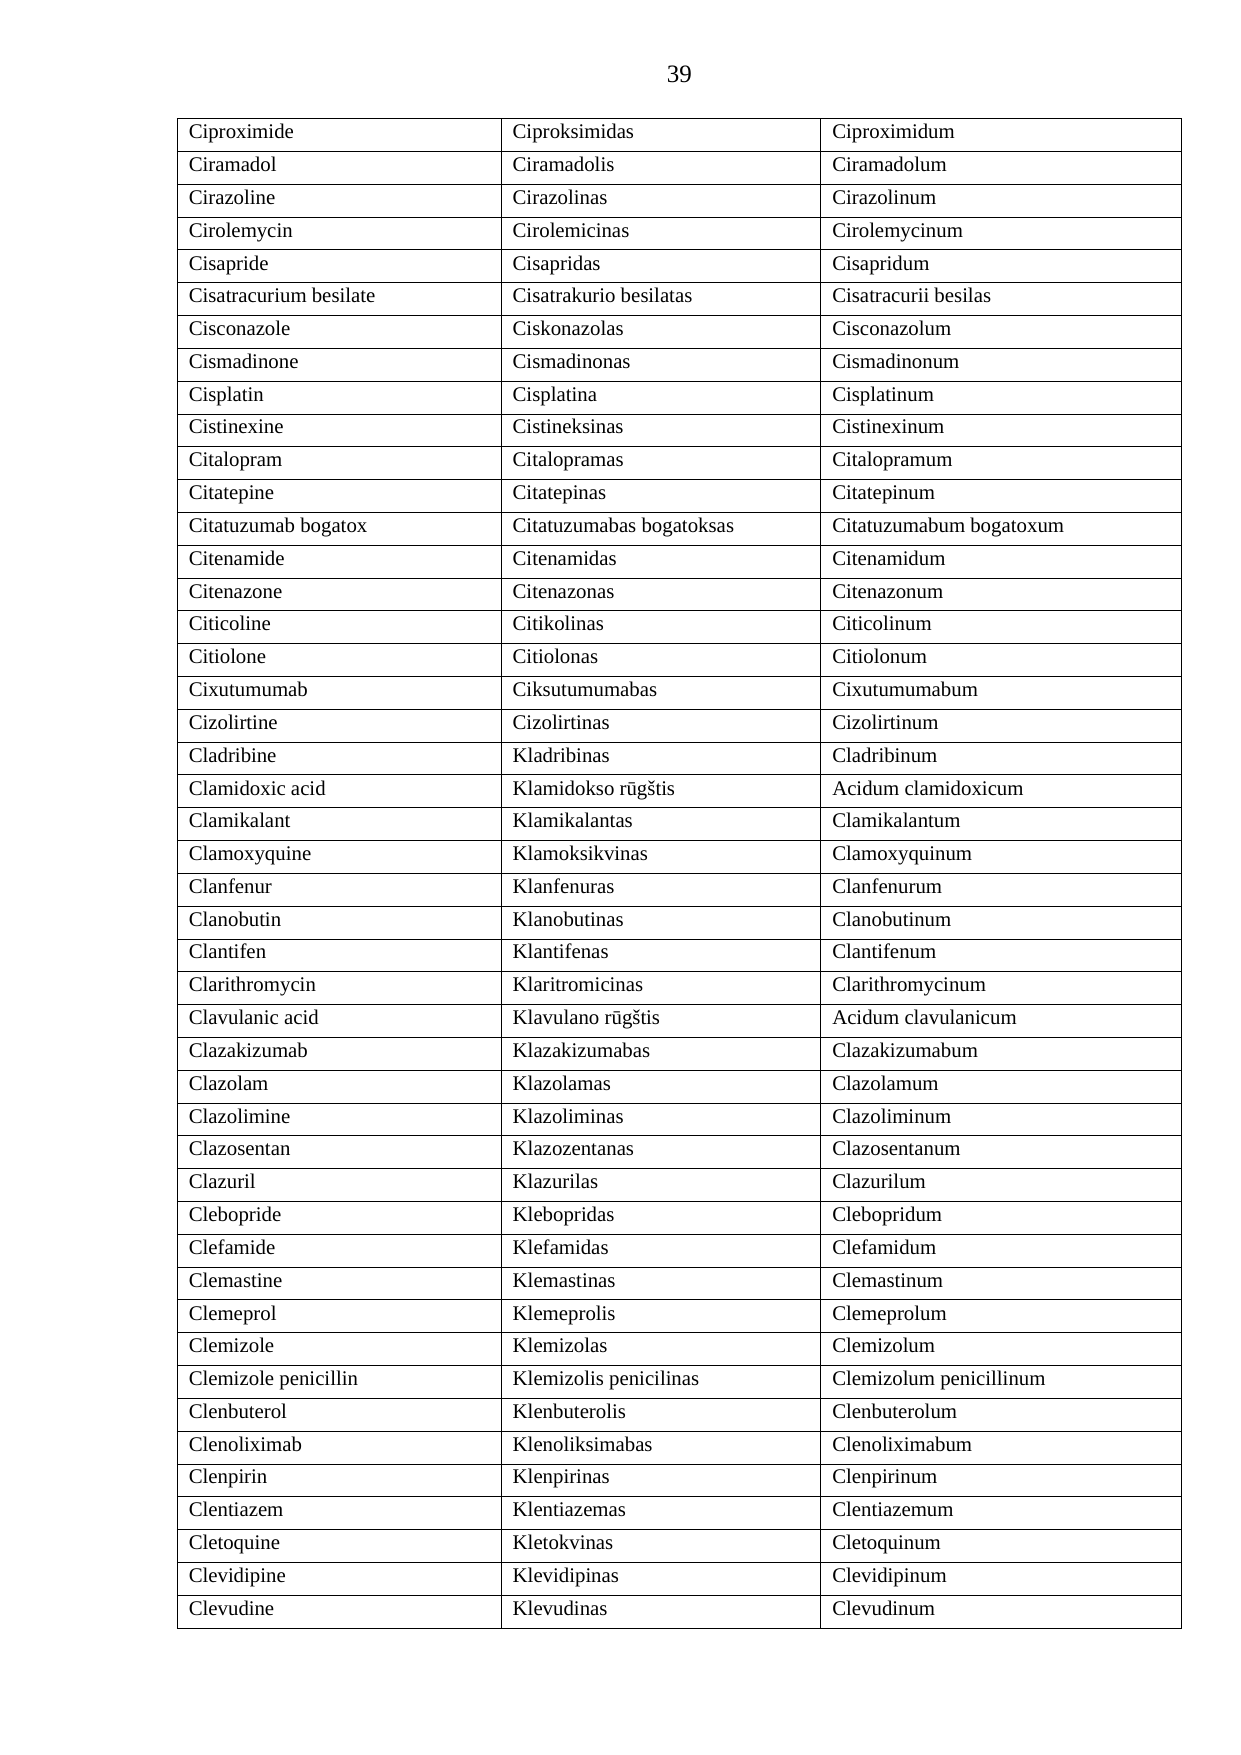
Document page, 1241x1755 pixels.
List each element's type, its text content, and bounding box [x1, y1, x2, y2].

table_cell Cizolirtinas [502, 710, 820, 742]
table_cell Klazolamas [502, 1071, 820, 1102]
table_cell Clanfenurum [821, 874, 1181, 906]
table_cell Ciramadol [178, 152, 501, 184]
table_cell Clazolimine [178, 1104, 501, 1135]
table_cell Cistineksinas [502, 415, 820, 446]
table_cell Klenbuterolis [502, 1399, 820, 1431]
table_cell Citiolone [178, 644, 501, 676]
table_cell Ciproximide [178, 119, 501, 151]
table_cell Cistinexine [178, 415, 501, 446]
table_cell Klamikalantas [502, 808, 820, 840]
table_cell Clarithromycinum [821, 972, 1181, 1004]
table_cell Clazoliminum [821, 1104, 1181, 1135]
table_cell Acidum clavulanicum [821, 1005, 1181, 1037]
table_cell Citenazone [178, 579, 501, 610]
table_cell Klantifenas [502, 940, 820, 971]
table_cell Clazolamum [821, 1071, 1181, 1102]
table_cell Clavulanic acid [178, 1005, 501, 1037]
table_cell Clevidipinum [821, 1563, 1181, 1595]
table_cell Citatuzumabas bogatoksas [502, 513, 820, 545]
table_cell Cirolemycin [178, 218, 501, 249]
table_cell Kladribinas [502, 743, 820, 774]
table_cell Cletoquinum [821, 1530, 1181, 1562]
table_cell Kletokvinas [502, 1530, 820, 1562]
table_cell Clamikalant [178, 808, 501, 840]
table_cell Cisconazole [178, 316, 501, 348]
table_cell Citiolonum [821, 644, 1181, 676]
table_cell Cizolirtine [178, 710, 501, 742]
table_cell Cismadinone [178, 349, 501, 381]
table_cell Clazuril [178, 1169, 501, 1201]
table_cell Klenpirinas [502, 1465, 820, 1496]
table_cell Klavulano rūgštis [502, 1005, 820, 1037]
table_cell Citenamidum [821, 546, 1181, 577]
table_cell Clenoliximabum [821, 1432, 1181, 1463]
table_cell Klemeprolis [502, 1300, 820, 1332]
table_cell Klazoliminas [502, 1104, 820, 1135]
table_cell Citatepine [178, 480, 501, 512]
table_cell Citatuzumab bogatox [178, 513, 501, 545]
table_cell Cisconazolum [821, 316, 1181, 348]
table_cell Clanobutinum [821, 907, 1181, 938]
table_cell Klaritromicinas [502, 972, 820, 1004]
table_cell Clamikalantum [821, 808, 1181, 840]
table_cell Clenpirinum [821, 1465, 1181, 1496]
table_cell Ciramadolum [821, 152, 1181, 184]
table_cell Cisplatin [178, 382, 501, 413]
table_cell Cistinexinum [821, 415, 1181, 446]
table_cell Citatuzumabum bogatoxum [821, 513, 1181, 545]
table_cell Klentiazemas [502, 1497, 820, 1529]
table_cell Citicoline [178, 611, 501, 643]
table_cell Cisatrakurio besilatas [502, 283, 820, 315]
table_cell Klazakizumabas [502, 1038, 820, 1070]
table_cell Klevudinas [502, 1596, 820, 1627]
table_cell Clamidoxic acid [178, 775, 501, 807]
table_cell Clevudinum [821, 1596, 1181, 1627]
table_cell Clanobutin [178, 907, 501, 938]
table_cell Ciksutumumabas [502, 677, 820, 709]
table_cell Klemizolas [502, 1333, 820, 1365]
table_cell Clemastine [178, 1268, 501, 1299]
table_cell Clemeprolum [821, 1300, 1181, 1332]
table_cell Clamoxyquine [178, 841, 501, 873]
table_cell Klamidokso rūgštis [502, 775, 820, 807]
table_cell Cirazolinas [502, 185, 820, 217]
table_cell Clazurilum [821, 1169, 1181, 1201]
table_cell Cirolemicinas [502, 218, 820, 249]
table_cell Clazosentanum [821, 1136, 1181, 1168]
table_cell Citatepinum [821, 480, 1181, 512]
table_cell Clamoxyquinum [821, 841, 1181, 873]
table_cell Clevidipine [178, 1563, 501, 1595]
table_cell Citenamide [178, 546, 501, 577]
table_cell Ciproksimidas [502, 119, 820, 151]
table_cell Cixutumumabum [821, 677, 1181, 709]
table_cell Klazurilas [502, 1169, 820, 1201]
table_cell Clenpirin [178, 1465, 501, 1496]
table_cell Cletoquine [178, 1530, 501, 1562]
table_cell Clenbuterolum [821, 1399, 1181, 1431]
table_cell Cirolemycinum [821, 218, 1181, 249]
table_cell Clentiazemum [821, 1497, 1181, 1529]
table_cell Klemizolis penicilinas [502, 1366, 820, 1398]
table_cell Clazakizumab [178, 1038, 501, 1070]
table_cell Ciproximidum [821, 119, 1181, 151]
table_cell Clemizolum [821, 1333, 1181, 1365]
table_cell Citalopramas [502, 447, 820, 479]
table_cell Cisapridum [821, 250, 1181, 282]
table_cell Cisapridas [502, 250, 820, 282]
table_cell Klebopridas [502, 1202, 820, 1234]
table_cell Cisatracurium besilate [178, 283, 501, 315]
table_cell Ciskonazolas [502, 316, 820, 348]
table_cell Citicolinum [821, 611, 1181, 643]
table_cell Klemastinas [502, 1268, 820, 1299]
table_cell Clefamidum [821, 1235, 1181, 1267]
table_cell Citenazonum [821, 579, 1181, 610]
table_cell Klamoksikvinas [502, 841, 820, 873]
table_cell Clanfenur [178, 874, 501, 906]
table_cell Clenbuterol [178, 1399, 501, 1431]
table_cell Klevidipinas [502, 1563, 820, 1595]
table_cell Cismadinonas [502, 349, 820, 381]
table_cell Cisplatinum [821, 382, 1181, 413]
table_cell Klefamidas [502, 1235, 820, 1267]
table_cell Citiolonas [502, 644, 820, 676]
table_cell Cizolirtinum [821, 710, 1181, 742]
table_cell Cixutumumab [178, 677, 501, 709]
table_cell Clevudine [178, 1596, 501, 1627]
table_cell Klanfenuras [502, 874, 820, 906]
table_cell Clarithromycin [178, 972, 501, 1004]
table_cell Clemastinum [821, 1268, 1181, 1299]
table_cell Clazakizumabum [821, 1038, 1181, 1070]
table_cell Cismadinonum [821, 349, 1181, 381]
table_cell Citatepinas [502, 480, 820, 512]
table_cell Citalopram [178, 447, 501, 479]
table_cell Clemizolum penicillinum [821, 1366, 1181, 1398]
table_cell Klazozentanas [502, 1136, 820, 1168]
table_cell Clebopride [178, 1202, 501, 1234]
table_cell Clazolam [178, 1071, 501, 1102]
table_cell Ciramadolis [502, 152, 820, 184]
table_cell Citalopramum [821, 447, 1181, 479]
table_cell Cirazoline [178, 185, 501, 217]
table_cell Clenoliximab [178, 1432, 501, 1463]
table_cell Cisapride [178, 250, 501, 282]
table_cell Clemizole penicillin [178, 1366, 501, 1398]
table_cell Clantifenum [821, 940, 1181, 971]
table_cell Clantifen [178, 940, 501, 971]
table_cell Clebopridum [821, 1202, 1181, 1234]
table_cell Klenoliksimabas [502, 1432, 820, 1463]
table_cell Clefamide [178, 1235, 501, 1267]
table_cell Cladribine [178, 743, 501, 774]
table_cell Cisatracurii besilas [821, 283, 1181, 315]
table_cell Cisplatina [502, 382, 820, 413]
table_cell Citenazonas [502, 579, 820, 610]
table_cell Cladribinum [821, 743, 1181, 774]
table_cell Citikolinas [502, 611, 820, 643]
table_cell Acidum clamidoxicum [821, 775, 1181, 807]
table_cell Clemeprol [178, 1300, 501, 1332]
table_cell Clemizole [178, 1333, 501, 1365]
table_cell Cirazolinum [821, 185, 1181, 217]
table_cell Klanobutinas [502, 907, 820, 938]
table_cell Clazosentan [178, 1136, 501, 1168]
table_cell Citenamidas [502, 546, 820, 577]
table_cell Clentiazem [178, 1497, 501, 1529]
